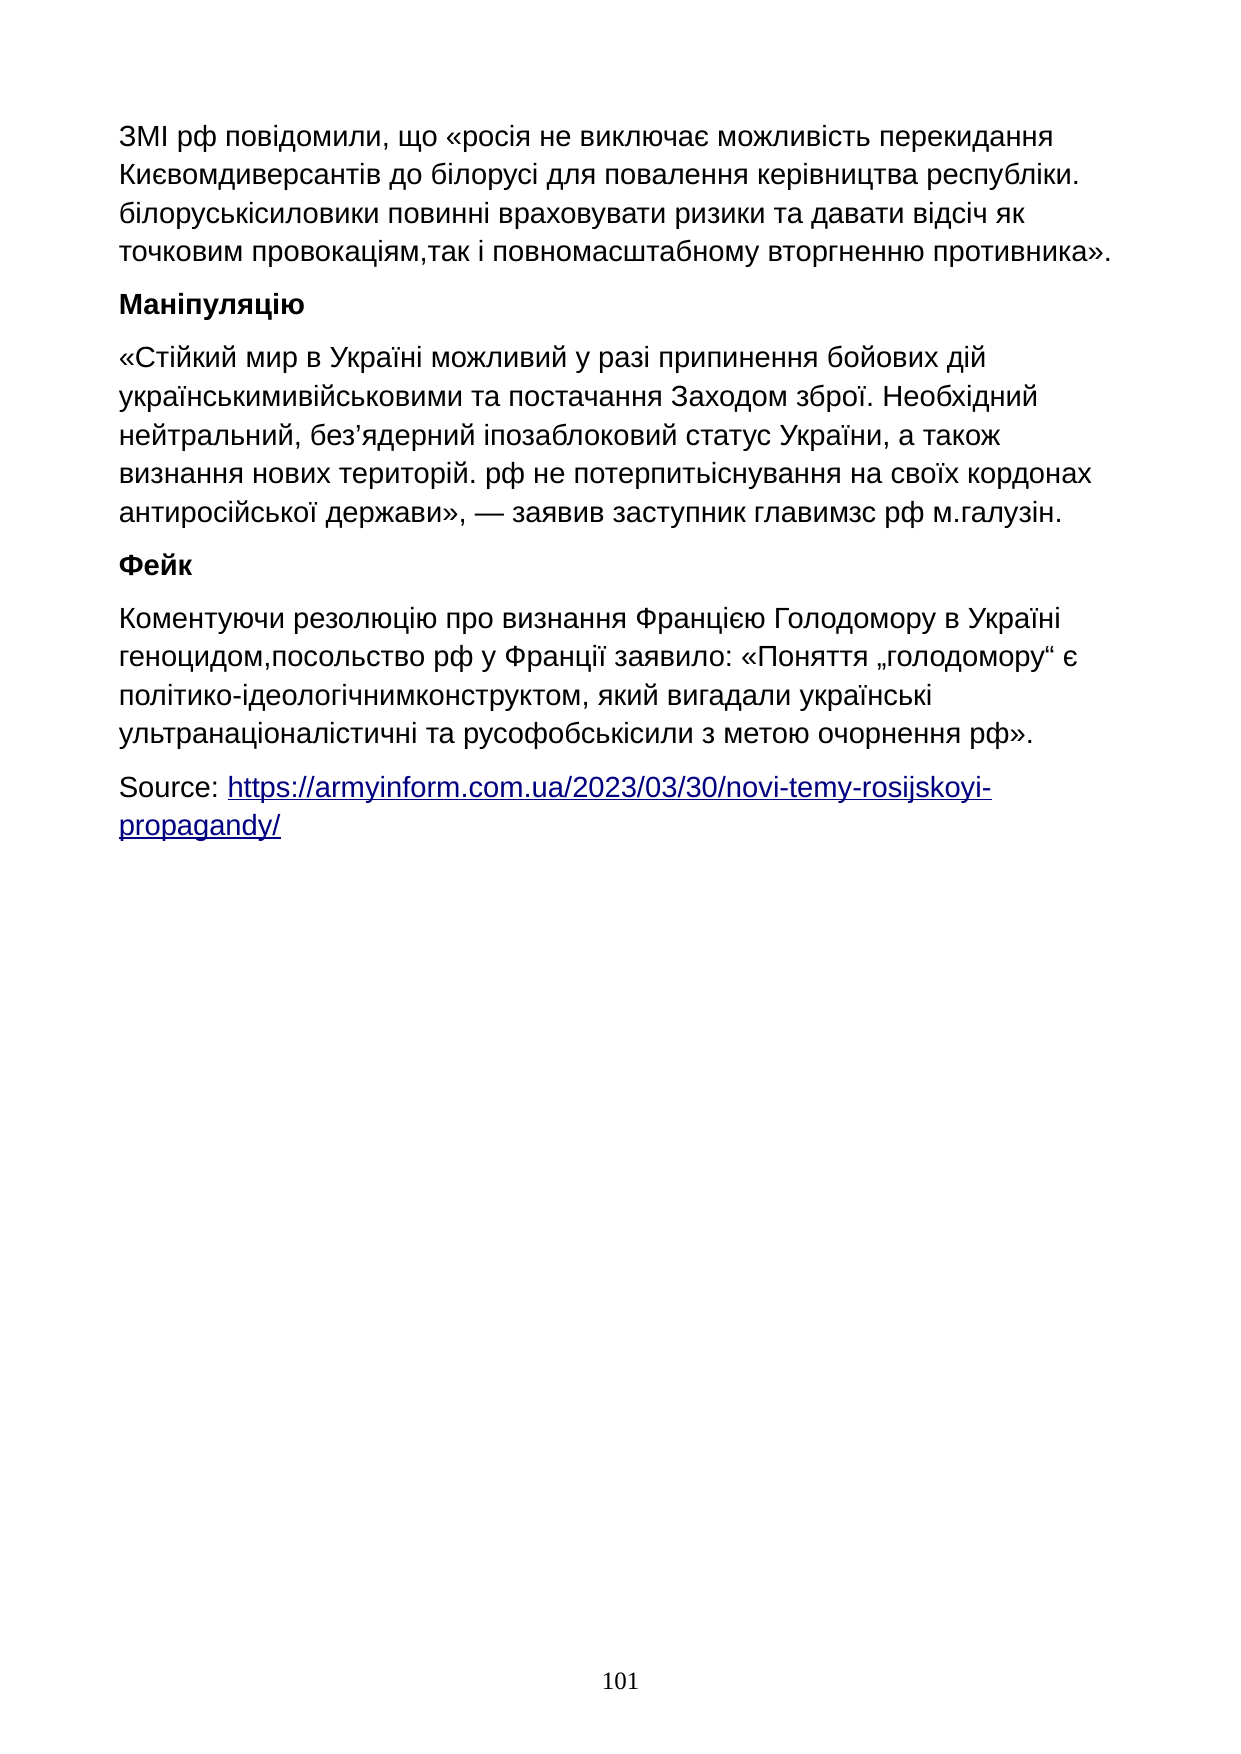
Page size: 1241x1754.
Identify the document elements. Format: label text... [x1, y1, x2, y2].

text Фейк [118, 548, 1122, 581]
text Коментуючи резолюцію про визнання Францією Голодомору в Україні геноцидом,посольство рф у Франції заявило: «Поняття „голодомору“ є політико-ідеологічнимконструктом, який вигадали українські ультранаціоналістичні та русофобськісили з метою очорнення рф». [118, 601, 1122, 750]
text Маніпуляцію [118, 287, 1122, 321]
text Source: https://armyinform.com.ua/2023/03/30/novi-temy-rosijskoyi-propagandy/ [118, 769, 1122, 842]
text ЗМІ рф повідомили, що «росія не виключає можливість перекидання Києвомдиверсантів до білорусі для повалення керівництва республіки. білоруськісиловики повинні враховувати ризики та давати відсіч як точковим провокаціям,так і повномасштабному вторгненню противника». [118, 118, 1122, 268]
text «Стійкий мир в Україні можливий у разі припинення бойових дій українськимивійськовими та постачання Заходом зброї. Необхідний нейтральний, без’ядерний іпозаблоковий статус України, а також визнання нових територій. рф не потерпитьіснування на своїх кордонах антиросійської держави», — заявив заступник главимзс рф м.галузін. [118, 340, 1122, 528]
